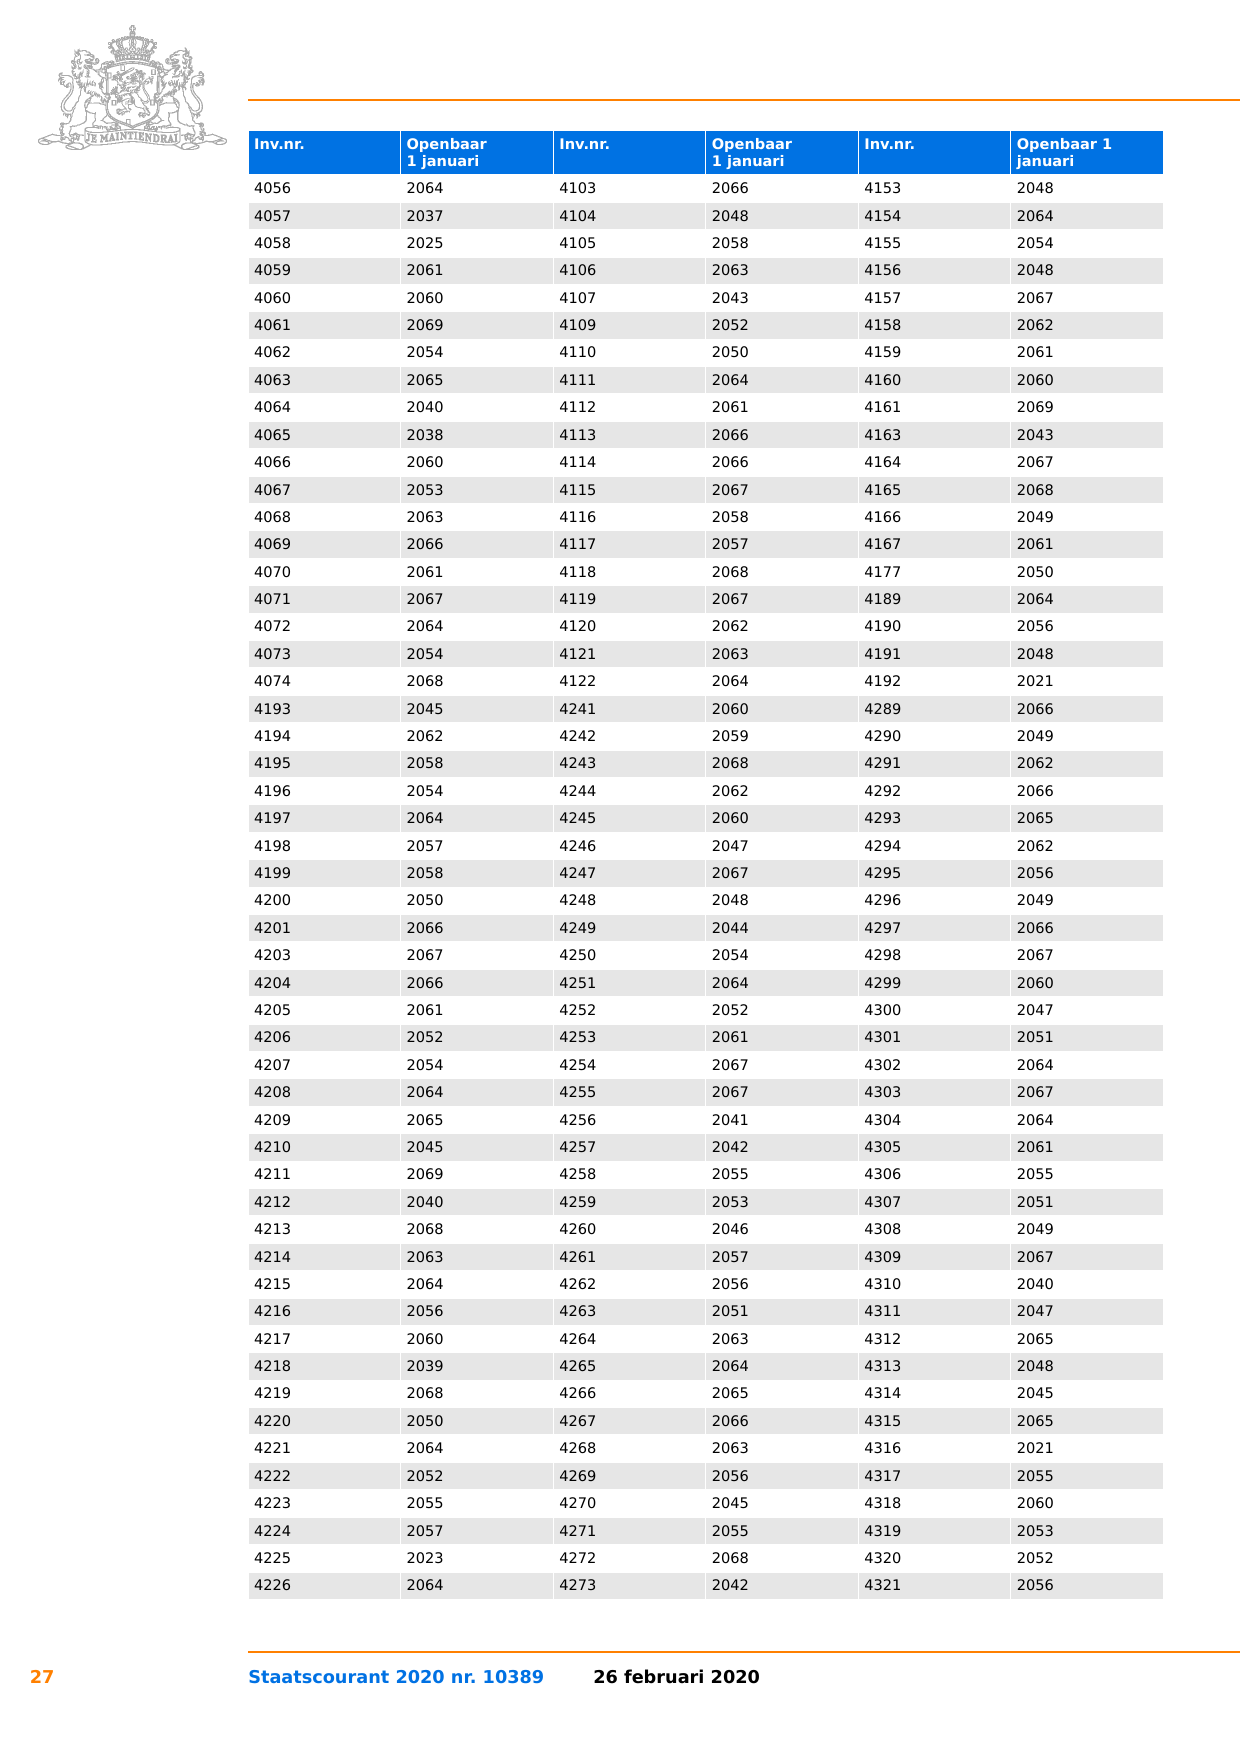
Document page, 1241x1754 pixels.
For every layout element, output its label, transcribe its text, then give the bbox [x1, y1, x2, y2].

table_cell 4067 [249, 477, 400, 503]
table_cell 2061 [706, 395, 858, 421]
table_cell 4292 [859, 778, 1010, 804]
table_cell 2069 [401, 312, 553, 339]
table_cell 4068 [249, 504, 400, 530]
table_cell 4269 [554, 1463, 705, 1489]
table_cell 2052 [1011, 1545, 1163, 1571]
table_cell 4200 [249, 888, 400, 914]
table_cell 2047 [1011, 997, 1163, 1023]
table_cell 4263 [554, 1299, 705, 1325]
table_cell 2061 [401, 559, 553, 585]
table_cell 2054 [1011, 230, 1163, 256]
table_cell 4113 [554, 422, 705, 448]
table_cell 2067 [706, 1052, 858, 1078]
table_cell 4247 [554, 860, 705, 887]
table_cell 4112 [554, 395, 705, 421]
table_cell 4271 [554, 1518, 705, 1544]
table_cell 2042 [706, 1573, 858, 1599]
table_cell 2063 [706, 258, 858, 284]
table_cell 2045 [401, 696, 553, 722]
table_cell 4251 [554, 970, 705, 996]
table_cell 2063 [706, 1326, 858, 1352]
table_cell 2057 [706, 531, 858, 558]
table_cell 2061 [401, 258, 553, 284]
table_cell 4121 [554, 641, 705, 667]
table_cell 4206 [249, 1025, 400, 1051]
table_cell 4246 [554, 833, 705, 859]
table_cell 4293 [859, 805, 1010, 832]
table_cell 2067 [401, 586, 553, 613]
table_cell 4316 [859, 1436, 1010, 1462]
table_cell 2058 [706, 504, 858, 530]
table_cell 4250 [554, 943, 705, 969]
table_cell 4063 [249, 367, 400, 393]
table_cell 2055 [706, 1162, 858, 1188]
table_cell 4264 [554, 1326, 705, 1352]
table_cell 4116 [554, 504, 705, 530]
table_cell 4216 [249, 1299, 400, 1325]
table_cell 2049 [1011, 504, 1163, 530]
table_cell 2069 [1011, 395, 1163, 421]
table_cell 4244 [554, 778, 705, 804]
table_cell 4064 [249, 395, 400, 421]
table_cell 4273 [554, 1573, 705, 1599]
table_cell 4073 [249, 641, 400, 667]
table_cell 2054 [401, 1052, 553, 1078]
table_cell 2056 [706, 1271, 858, 1297]
table_cell 4056 [249, 175, 400, 202]
table_cell 2038 [401, 422, 553, 448]
table_cell 2064 [1011, 1052, 1163, 1078]
table_cell 2068 [401, 669, 553, 695]
table_cell 2066 [401, 915, 553, 941]
table_cell 2068 [401, 1381, 553, 1407]
table_cell 2064 [401, 1436, 553, 1462]
table_cell 2056 [1011, 614, 1163, 640]
table_cell 2061 [401, 997, 553, 1023]
table_cell 4296 [859, 888, 1010, 914]
table_cell 2049 [1011, 888, 1163, 914]
table_cell 4111 [554, 367, 705, 393]
table_cell 2057 [401, 833, 553, 859]
table_cell 4245 [554, 805, 705, 832]
table_cell 4219 [249, 1381, 400, 1407]
table_cell 2051 [1011, 1189, 1163, 1215]
table_cell 2061 [1011, 1134, 1163, 1161]
table_cell 4156 [859, 258, 1010, 284]
table_cell 2062 [1011, 833, 1163, 859]
table_cell 2040 [401, 1189, 553, 1215]
table_cell 4190 [859, 614, 1010, 640]
table_cell 4153 [859, 175, 1010, 202]
table_cell 2052 [706, 997, 858, 1023]
table_cell 4192 [859, 669, 1010, 695]
table_cell 2063 [401, 504, 553, 530]
table_cell 2046 [706, 1216, 858, 1243]
table_cell 4302 [859, 1052, 1010, 1078]
table_cell 2060 [1011, 367, 1163, 393]
table_cell 2040 [401, 395, 553, 421]
table_cell 2067 [1011, 943, 1163, 969]
table_cell 4160 [859, 367, 1010, 393]
table_cell 4300 [859, 997, 1010, 1023]
table_header Inv.nr. [859, 131, 1010, 174]
table_cell 4122 [554, 669, 705, 695]
table_cell 4243 [554, 751, 705, 777]
table_cell 4118 [554, 559, 705, 585]
table_cell 4205 [249, 997, 400, 1023]
table_cell 4295 [859, 860, 1010, 887]
table_cell 2049 [1011, 1216, 1163, 1243]
table_cell 2052 [401, 1025, 553, 1051]
table_cell 2060 [401, 449, 553, 476]
table_cell 4158 [859, 312, 1010, 339]
table_cell 2053 [401, 477, 553, 503]
table_cell 4249 [554, 915, 705, 941]
table_cell 4103 [554, 175, 705, 202]
table_cell 2065 [706, 1381, 858, 1407]
table_cell 2061 [1011, 531, 1163, 558]
table_cell 2021 [1011, 1436, 1163, 1462]
table_cell 4207 [249, 1052, 400, 1078]
table_cell 4310 [859, 1271, 1010, 1297]
table_cell 4120 [554, 614, 705, 640]
table_cell 4314 [859, 1381, 1010, 1407]
table_cell 2025 [401, 230, 553, 256]
table_cell 2067 [1011, 1244, 1163, 1270]
table_cell 2062 [1011, 751, 1163, 777]
table_cell 2065 [1011, 1326, 1163, 1352]
table_cell 4203 [249, 943, 400, 969]
table_cell 2050 [401, 888, 553, 914]
table_cell 4262 [554, 1271, 705, 1297]
table_cell 2056 [1011, 1573, 1163, 1599]
table_cell 2054 [401, 778, 553, 804]
table_cell 4074 [249, 669, 400, 695]
table_cell 2063 [706, 1436, 858, 1462]
table_cell 4061 [249, 312, 400, 339]
table_cell 2064 [706, 669, 858, 695]
table_cell 4313 [859, 1353, 1010, 1380]
table_cell 4253 [554, 1025, 705, 1051]
table_cell 2048 [1011, 1353, 1163, 1380]
table_cell 2051 [1011, 1025, 1163, 1051]
table_cell 2048 [706, 888, 858, 914]
table_cell 2066 [1011, 915, 1163, 941]
table_cell 2021 [1011, 669, 1163, 695]
table_cell 4065 [249, 422, 400, 448]
table_cell 4212 [249, 1189, 400, 1215]
table_cell 4057 [249, 203, 400, 229]
table_cell 4299 [859, 970, 1010, 996]
table_cell 4259 [554, 1189, 705, 1215]
table_cell 2067 [1011, 285, 1163, 311]
table_cell 2059 [706, 723, 858, 749]
table_cell 4059 [249, 258, 400, 284]
table_cell 4321 [859, 1573, 1010, 1599]
table_cell 2051 [706, 1299, 858, 1325]
table_cell 2064 [1011, 1107, 1163, 1133]
table_cell 2066 [1011, 696, 1163, 722]
table_cell 4306 [859, 1162, 1010, 1188]
table_cell 2045 [401, 1134, 553, 1161]
table_cell 2052 [401, 1463, 553, 1489]
table_cell 2050 [1011, 559, 1163, 585]
table_cell 2037 [401, 203, 553, 229]
table_cell 4305 [859, 1134, 1010, 1161]
table_cell 2054 [401, 641, 553, 667]
table_cell 2058 [401, 751, 553, 777]
table_cell 4166 [859, 504, 1010, 530]
table_cell 4107 [554, 285, 705, 311]
table_cell 4261 [554, 1244, 705, 1270]
table_cell 2066 [1011, 778, 1163, 804]
table_cell 2040 [1011, 1271, 1163, 1297]
table_cell 2064 [401, 175, 553, 202]
table_cell 4177 [859, 559, 1010, 585]
table_cell 4208 [249, 1079, 400, 1106]
table_cell 4311 [859, 1299, 1010, 1325]
table_cell 2062 [706, 778, 858, 804]
table_cell 4193 [249, 696, 400, 722]
table_cell 4317 [859, 1463, 1010, 1489]
table_cell 4070 [249, 559, 400, 585]
table_cell 2060 [706, 696, 858, 722]
table_cell 4304 [859, 1107, 1010, 1133]
table_cell 2056 [401, 1299, 553, 1325]
table_cell 2055 [706, 1518, 858, 1544]
table_cell 4164 [859, 449, 1010, 476]
table_cell 4272 [554, 1545, 705, 1571]
table_cell 2042 [706, 1134, 858, 1161]
table_cell 4318 [859, 1490, 1010, 1517]
table_cell 4215 [249, 1271, 400, 1297]
table_cell 4254 [554, 1052, 705, 1078]
table_cell 2060 [706, 805, 858, 832]
table_cell 4256 [554, 1107, 705, 1133]
table_cell 4071 [249, 586, 400, 613]
table_cell 2055 [401, 1490, 553, 1517]
table_cell 4258 [554, 1162, 705, 1188]
table_cell 2064 [1011, 203, 1163, 229]
table_header Inv.nr. [249, 131, 400, 174]
table_cell 4062 [249, 340, 400, 366]
table_cell 4289 [859, 696, 1010, 722]
table_cell 2060 [401, 285, 553, 311]
table_cell 4218 [249, 1353, 400, 1380]
table_cell 2050 [401, 1408, 553, 1434]
table_cell 4260 [554, 1216, 705, 1243]
table_cell 2064 [401, 1271, 553, 1297]
table_cell 4290 [859, 723, 1010, 749]
table_cell 2058 [706, 230, 858, 256]
table_cell 4196 [249, 778, 400, 804]
table_cell 4210 [249, 1134, 400, 1161]
table_cell 4109 [554, 312, 705, 339]
table_cell 4267 [554, 1408, 705, 1434]
table_cell 2049 [1011, 723, 1163, 749]
table_cell 2064 [401, 1079, 553, 1106]
table_cell 4157 [859, 285, 1010, 311]
table_cell 2058 [401, 860, 553, 887]
table_cell 2066 [706, 175, 858, 202]
table_cell 4209 [249, 1107, 400, 1133]
table_cell 4312 [859, 1326, 1010, 1352]
table_cell 2065 [1011, 805, 1163, 832]
table_cell 4106 [554, 258, 705, 284]
table_cell 4220 [249, 1408, 400, 1434]
table_cell 2068 [401, 1216, 553, 1243]
table_cell 4241 [554, 696, 705, 722]
picture [38, 25, 227, 150]
table_cell 2048 [706, 203, 858, 229]
table_cell 4242 [554, 723, 705, 749]
table_cell 4315 [859, 1408, 1010, 1434]
table_cell 4211 [249, 1162, 400, 1188]
table_cell 2053 [1011, 1518, 1163, 1544]
table_cell 2068 [706, 559, 858, 585]
table_cell 2050 [706, 340, 858, 366]
table_cell 2064 [1011, 586, 1163, 613]
table_cell 2066 [401, 531, 553, 558]
table_cell 4069 [249, 531, 400, 558]
table_cell 4301 [859, 1025, 1010, 1051]
table_cell 2061 [1011, 340, 1163, 366]
table_header Openbaar 1 januari [706, 131, 858, 174]
table_cell 4163 [859, 422, 1010, 448]
table_cell 2054 [706, 943, 858, 969]
table_cell 4119 [554, 586, 705, 613]
table_cell 2062 [401, 723, 553, 749]
table_cell 2023 [401, 1545, 553, 1571]
table_cell 2044 [706, 915, 858, 941]
table_cell 4060 [249, 285, 400, 311]
table_cell 4320 [859, 1545, 1010, 1571]
table_cell 4309 [859, 1244, 1010, 1270]
table_cell 4199 [249, 860, 400, 887]
table_cell 2067 [1011, 449, 1163, 476]
table_cell 4066 [249, 449, 400, 476]
table_cell 2069 [401, 1162, 553, 1188]
table_cell 4165 [859, 477, 1010, 503]
table_cell 4265 [554, 1353, 705, 1380]
table_cell 4319 [859, 1518, 1010, 1544]
table_cell 4217 [249, 1326, 400, 1352]
table_cell 4201 [249, 915, 400, 941]
table_cell 2055 [1011, 1463, 1163, 1489]
table_cell 4298 [859, 943, 1010, 969]
table_cell 4222 [249, 1463, 400, 1489]
table_cell 4110 [554, 340, 705, 366]
table_cell 2064 [706, 367, 858, 393]
table_cell 2053 [706, 1189, 858, 1215]
table_cell 2052 [706, 312, 858, 339]
table_cell 4291 [859, 751, 1010, 777]
table_cell 2048 [1011, 258, 1163, 284]
table_cell 4115 [554, 477, 705, 503]
table_cell 4268 [554, 1436, 705, 1462]
table_cell 2061 [706, 1025, 858, 1051]
table_cell 2067 [706, 1079, 858, 1106]
table_cell 2064 [706, 970, 858, 996]
table_cell 2068 [706, 751, 858, 777]
table_cell 4204 [249, 970, 400, 996]
table_cell 4161 [859, 395, 1010, 421]
table_cell 4155 [859, 230, 1010, 256]
table_cell 2067 [706, 477, 858, 503]
table_cell 4198 [249, 833, 400, 859]
table_cell 2067 [706, 586, 858, 613]
table_cell 2068 [706, 1545, 858, 1571]
table_cell 4308 [859, 1216, 1010, 1243]
table_cell 4194 [249, 723, 400, 749]
table_cell 2066 [706, 422, 858, 448]
table_header Openbaar 1 januari [401, 131, 553, 174]
table_cell 2064 [401, 1573, 553, 1599]
table_cell 2048 [1011, 641, 1163, 667]
table_cell 4195 [249, 751, 400, 777]
table_cell 2043 [706, 285, 858, 311]
table_cell 4197 [249, 805, 400, 832]
table_cell 4255 [554, 1079, 705, 1106]
table_cell 2047 [1011, 1299, 1163, 1325]
table_cell 2067 [1011, 1079, 1163, 1106]
table_cell 2045 [1011, 1381, 1163, 1407]
table_cell 4297 [859, 915, 1010, 941]
table_cell 2041 [706, 1107, 858, 1133]
table_cell 2048 [1011, 175, 1163, 202]
table_cell 4104 [554, 203, 705, 229]
table_cell 4303 [859, 1079, 1010, 1106]
table_cell 2067 [401, 943, 553, 969]
table_cell 2039 [401, 1353, 553, 1380]
table_cell 2065 [1011, 1408, 1163, 1434]
table_header Inv.nr. [554, 131, 705, 174]
table_cell 2054 [401, 340, 553, 366]
table_cell 4270 [554, 1490, 705, 1517]
table_cell 2057 [706, 1244, 858, 1270]
table_cell 4114 [554, 449, 705, 476]
table_cell 4225 [249, 1545, 400, 1571]
table_cell 4189 [859, 586, 1010, 613]
table_cell 4226 [249, 1573, 400, 1599]
table_cell 4213 [249, 1216, 400, 1243]
table_cell 2060 [1011, 1490, 1163, 1517]
table_cell 2063 [401, 1244, 553, 1270]
table_cell 2060 [1011, 970, 1163, 996]
table_cell 4221 [249, 1436, 400, 1462]
table_cell 4072 [249, 614, 400, 640]
table_cell 2064 [706, 1353, 858, 1380]
table_cell 4252 [554, 997, 705, 1023]
table_cell 4294 [859, 833, 1010, 859]
table_cell 2045 [706, 1490, 858, 1517]
table_cell 2067 [706, 860, 858, 887]
table_cell 4117 [554, 531, 705, 558]
table_cell 2062 [706, 614, 858, 640]
table_cell 2065 [401, 1107, 553, 1133]
table_cell 4248 [554, 888, 705, 914]
table_cell 4214 [249, 1244, 400, 1270]
table_cell 4105 [554, 230, 705, 256]
table_cell 4159 [859, 340, 1010, 366]
table_cell 2056 [706, 1463, 858, 1489]
table_cell 2056 [1011, 860, 1163, 887]
table_cell 4223 [249, 1490, 400, 1517]
table_cell 2066 [706, 449, 858, 476]
table_cell 2066 [706, 1408, 858, 1434]
table_cell 4154 [859, 203, 1010, 229]
table_cell 4167 [859, 531, 1010, 558]
table_cell 2064 [401, 805, 553, 832]
table_cell 2064 [401, 614, 553, 640]
table_cell 4224 [249, 1518, 400, 1544]
table_cell 2047 [706, 833, 858, 859]
table_header Openbaar 1 januari [1011, 131, 1163, 174]
table_cell 4058 [249, 230, 400, 256]
table_cell 2066 [401, 970, 553, 996]
table_cell 2062 [1011, 312, 1163, 339]
table_cell 2063 [706, 641, 858, 667]
table_cell 2068 [1011, 477, 1163, 503]
table_cell 2057 [401, 1518, 553, 1544]
table_cell 2043 [1011, 422, 1163, 448]
table_cell 2055 [1011, 1162, 1163, 1188]
table_cell 2065 [401, 367, 553, 393]
table_cell 4307 [859, 1189, 1010, 1215]
table_cell 2060 [401, 1326, 553, 1352]
table_cell 4266 [554, 1381, 705, 1407]
table_cell 4257 [554, 1134, 705, 1161]
table_cell 4191 [859, 641, 1010, 667]
